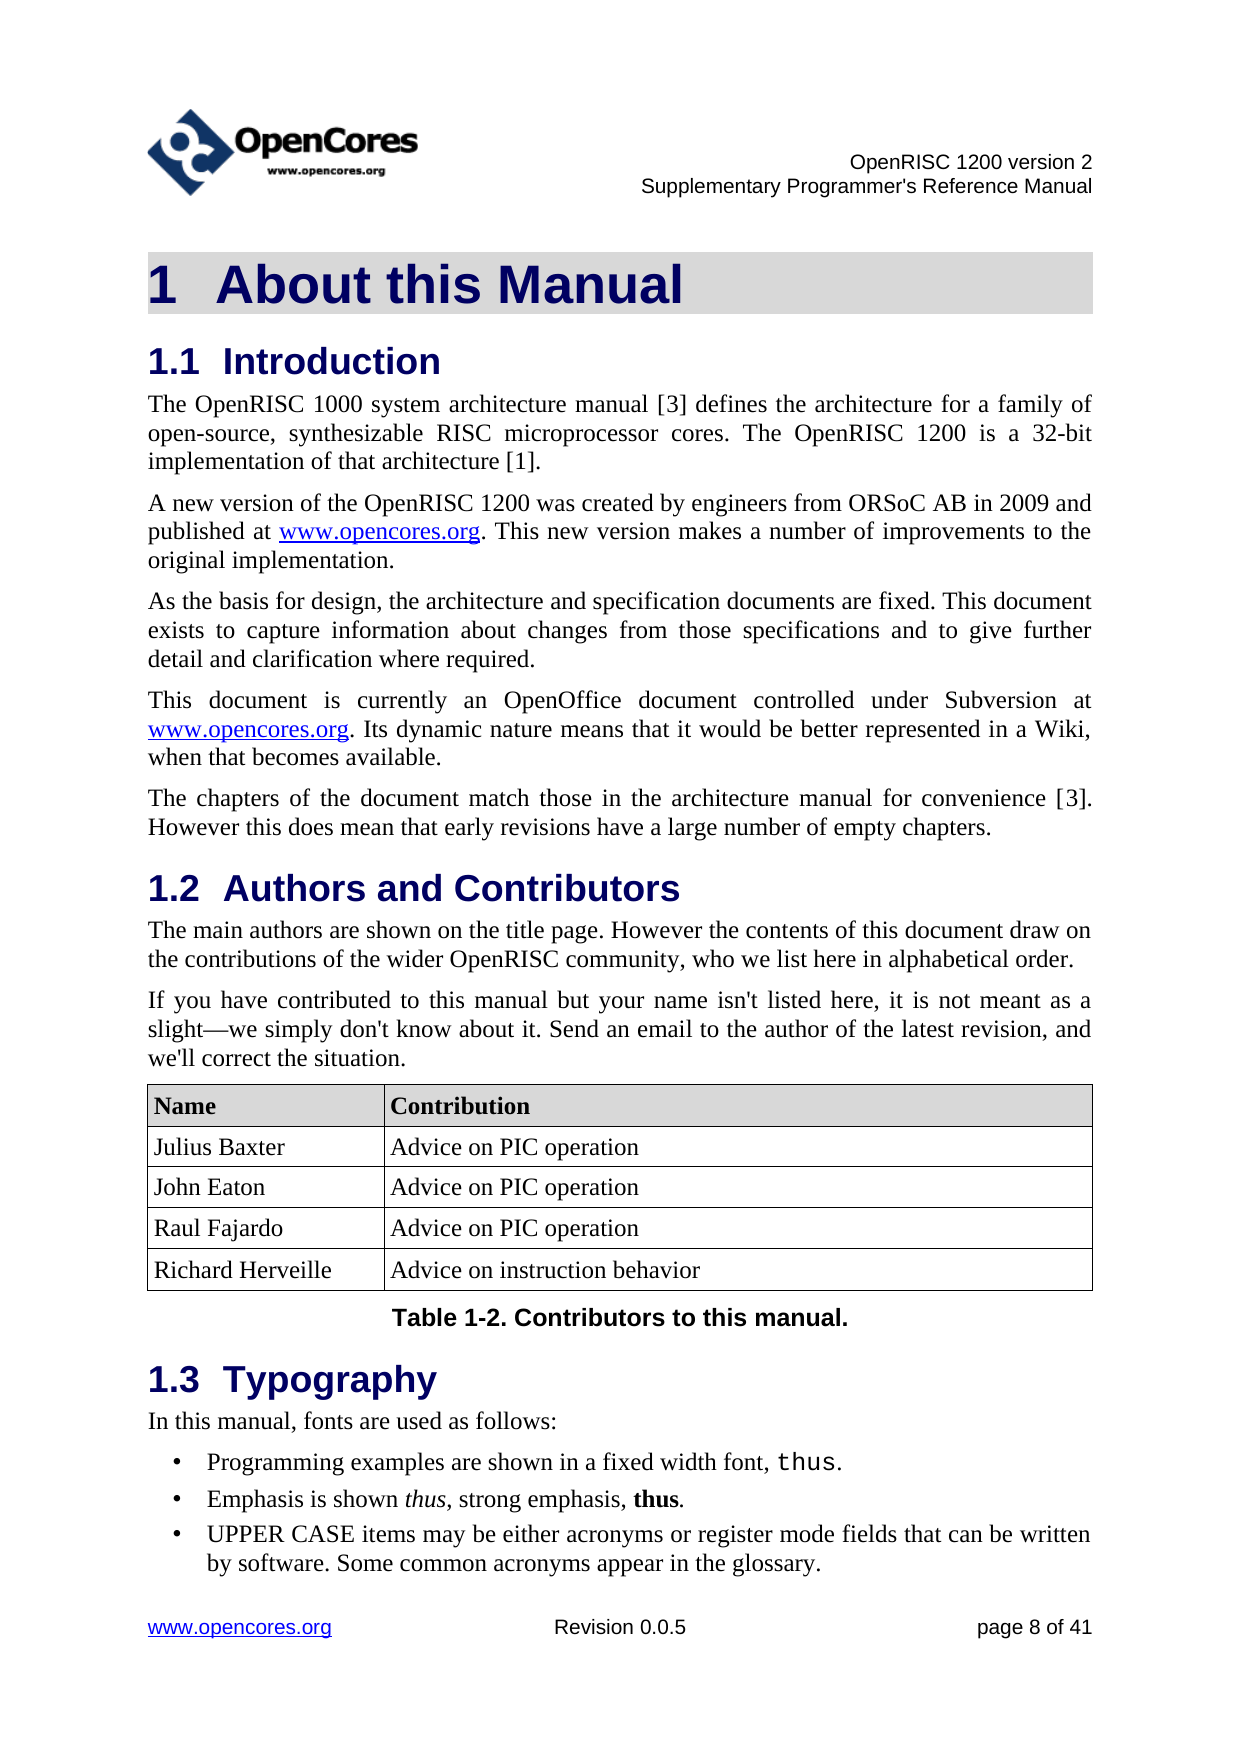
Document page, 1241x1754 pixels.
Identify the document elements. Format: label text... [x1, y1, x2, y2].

table_cell Advice on instruction behavior [385, 1249, 1092, 1289]
text The OpenRISC 1000 system architecture manual [3] defines the architecture for a family of open-source, synthesizable RISC microprocessor cores. The OpenRISC 1200 is a 32-bit implementation of that architecture [1]. [148, 389, 1093, 475]
table_cell Advice on PIC operation [385, 1167, 1092, 1207]
table_cell Advice on PIC operation [385, 1127, 1092, 1166]
text Table 1‑2. Contributors to this manual. [148, 1303, 1093, 1332]
table_cell Julius Baxter [148, 1127, 384, 1166]
list Programming examples are shown in a fixed width font, thus. [177, 1447, 1093, 1478]
text This document is currently an OpenOffice document controlled under Subversion at www.opencores.org. Its dynamic nature means that it would be better represented in a Wiki, when that becomes available. [148, 685, 1093, 771]
table_cell John Eaton [148, 1167, 384, 1207]
table_cell Advice on PIC operation [385, 1208, 1092, 1248]
table_header Contribution [385, 1085, 1092, 1126]
table_header Name [148, 1085, 384, 1126]
table_cell Raul Fajardo [148, 1208, 384, 1248]
picture [147, 109, 418, 196]
subtitle Typography [148, 1357, 1093, 1400]
text The chapters of the document match those in the architecture manual for convenience [3]. However this does mean that early revisions have a large number of empty chapters. [148, 783, 1093, 841]
text If you have contributed to this manual but your name isn't listed here, it is not meant as a slight―we simply don't know about it. Send an email to the author of the latest revision, and we'll correct the situation. [148, 985, 1093, 1072]
list Emphasis is shown thus, strong emphasis, thus. [177, 1484, 1093, 1513]
text In this manual, fonts are used as follows: [148, 1406, 1093, 1435]
subtitle About this Manual [148, 252, 1093, 314]
text As the basis for design, the architecture and specification documents are fixed. This document exists to capture information about changes from those specifications and to give further detail and clarification where required. [148, 586, 1093, 672]
text A new version of the OpenRISC 1200 was created by engineers from ORSoC AB in 2009 and published at www.opencores.org. This new version makes a number of improvements to the original implementation. [148, 488, 1093, 574]
table_cell Richard Herveille [148, 1249, 384, 1289]
text The main authors are shown on the title page. However the contents of this document draw on the contributions of the wider OpenRISC community, who we list here in alphabetical order. [148, 915, 1093, 973]
list UPPER CASE items may be either acronyms or register mode fields that can be written by software. Some common acronyms appear in the glossary. [177, 1519, 1093, 1577]
subtitle Introduction [148, 339, 1093, 383]
subtitle Authors and Contributors [148, 866, 1093, 909]
